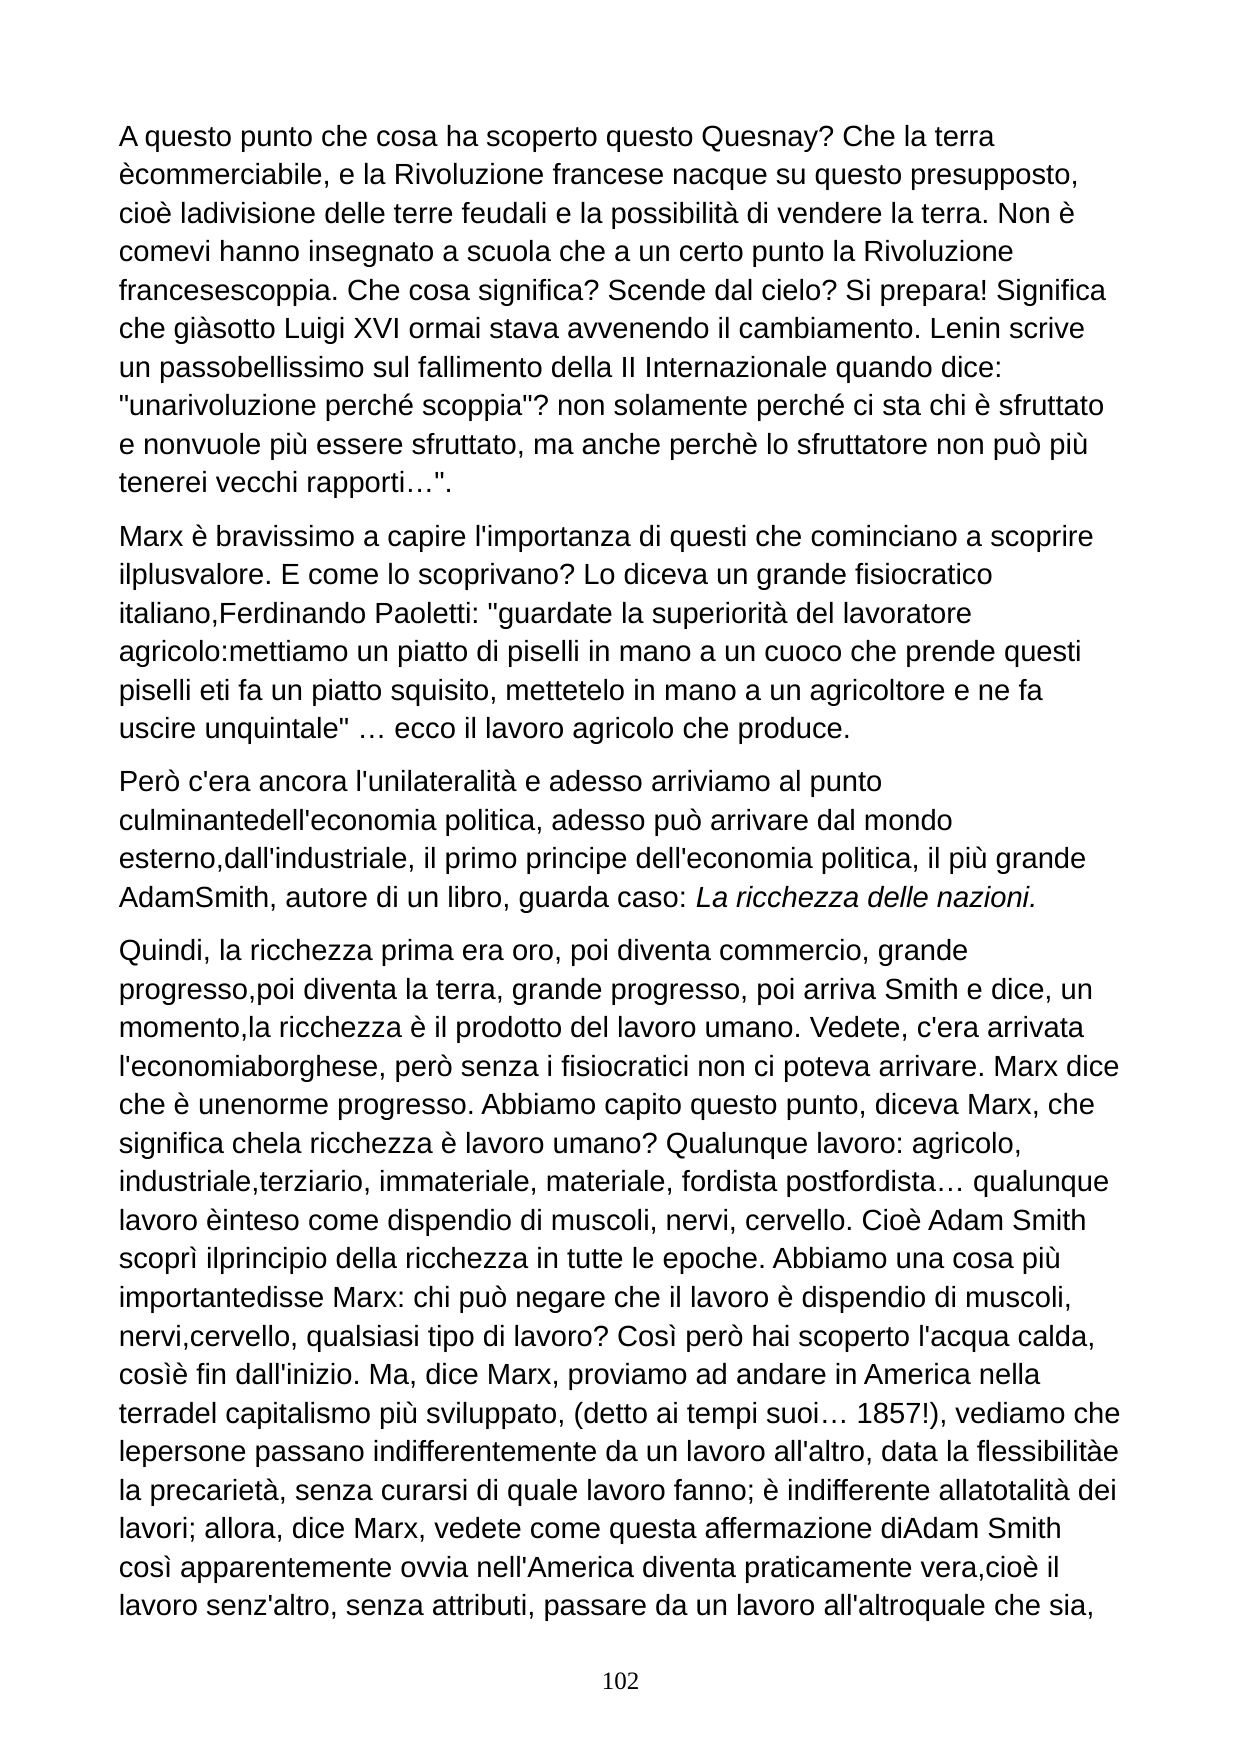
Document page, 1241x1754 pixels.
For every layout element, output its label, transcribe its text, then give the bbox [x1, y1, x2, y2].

text Quindi, la ricchezza prima era oro, poi diventa commercio, grande progresso,poi diventa la terra, grande progresso, poi arriva Smith e dice, un momento,la ricchezza è il prodotto del lavoro umano. Vedete, c'era arrivata l'economiaborghese, però senza i fisiocratici non ci poteva arrivare. Marx dice che è unenorme progresso. Abbiamo capito questo punto, diceva Marx, che significa chela ricchezza è lavoro umano? Qualunque lavoro: agricolo, industriale,terziario, immateriale, materiale, fordista postfordista… qualunque lavoro èinteso come dispendio di muscoli, nervi, cervello. Cioè Adam Smith scoprì ilprincipio della ricchezza in tutte le epoche. Abbiamo una cosa più importantedisse Marx: chi può negare che il lavoro è dispendio di muscoli, nervi,cervello, qualsiasi tipo di lavoro? Così però hai scoperto l'acqua calda, cosìè fin dall'inizio. Ma, dice Marx, proviamo ad andare in America nella terradel capitalismo più sviluppato, (detto ai tempi suoi… 1857!), vediamo che lepersone passano indifferentemente da un lavoro all'altro, data la flessibilitàe la precarietà, senza curarsi di quale lavoro fanno; è indifferente allatotalità dei lavori; allora, dice Marx, vedete come questa affermazione diAdam Smith così apparentemente ovvia nell'America diventa praticamente vera,cioè il lavoro senz'altro, senza attributi, passare da un lavoro all'altroquale che sia, [118, 933, 1122, 1622]
text Marx è bravissimo a capire l'importanza di questi che cominciano a scoprire ilplusvalore. E come lo scoprivano? Lo diceva un grande fisiocratico italiano,Ferdinando Paoletti: "guardate la superiorità del lavoratore agricolo:mettiamo un piatto di piselli in mano a un cuoco che prende questi piselli eti fa un piatto squisito, mettetelo in mano a un agricoltore e ne fa uscire unquintale" … ecco il lavoro agricolo che produce. [118, 518, 1122, 745]
text A questo punto che cosa ha scoperto questo Quesnay? Che la terra ècommerciabile, e la Rivoluzione francese nacque su questo presupposto, cioè ladivisione delle terre feudali e la possibilità di vendere la terra. Non è comevi hanno insegnato a scuola che a un certo punto la Rivoluzione francesescoppia. Che cosa significa? Scende dal cielo? Si prepara! Significa che giàsotto Luigi XVI ormai stava avvenendo il cambiamento. Lenin scrive un passobellissimo sul fallimento della II Internazionale quando dice: "unarivoluzione perché scoppia"? non solamente perché ci sta chi è sfruttato e nonvuole più essere sfruttato, ma anche perchè lo sfruttatore non può più tenerei vecchi rapporti…". [118, 118, 1122, 499]
text Però c'era ancora l'unilateralità e adesso arriviamo al punto culminantedell'economia politica, adesso può arrivare dal mondo esterno,dall'industriale, il primo principe dell'economia politica, il più grande AdamSmith, autore di un libro, guarda caso: La ricchezza delle nazioni. [118, 764, 1122, 913]
